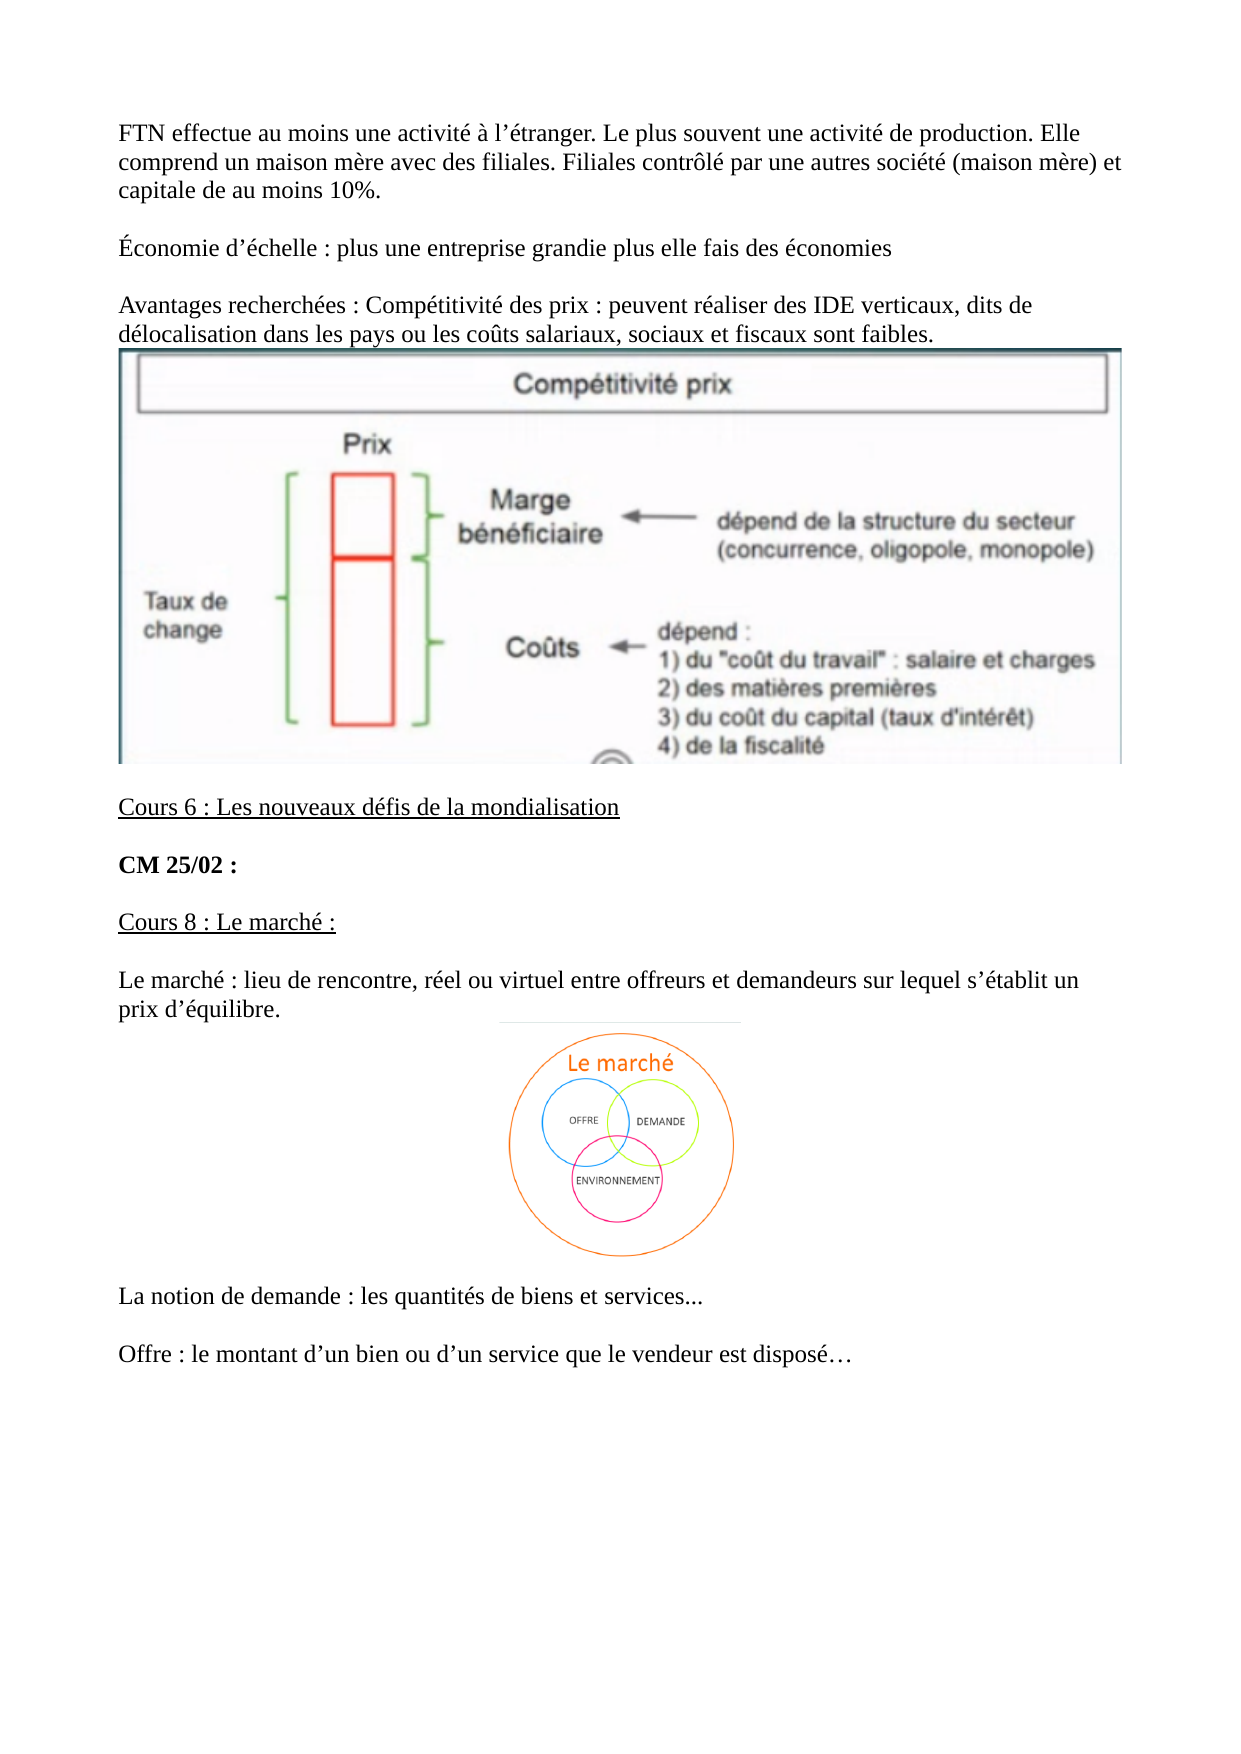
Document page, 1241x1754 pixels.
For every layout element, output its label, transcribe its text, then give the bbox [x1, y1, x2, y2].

text Économie d’échelle : plus une entreprise grandie plus elle fais des économies [118, 233, 1122, 262]
text Le marché : lieu de rencontre, réel ou virtuel entre offreurs et demandeurs sur lequel s’établit un prix d’équilibre. [118, 965, 1122, 1022]
text CM 25/02 : [118, 850, 1122, 879]
text Offre : le montant d’un bien ou d’un service que le vendeur est disposé… [118, 1339, 1122, 1367]
text Avantages recherchées : Compétitivité des prix : peuvent réaliser des IDE verticaux, dits de délocalisation dans les pays ou les coûts salariaux, sociaux et fiscaux sont faibles. [118, 291, 1122, 348]
text Cours 8 : Le marché : [118, 907, 1122, 936]
picture [118, 348, 1122, 764]
text Cours 6 : Les nouveaux défis de la mondialisation [118, 792, 1122, 821]
text FTN effectue au moins une activité à l’étranger. Le plus souvent une activité de production. Elle comprend un maison mère avec des filiales. Filiales contrôlé par une autres société (maison mère) et capitale de au moins 10%. [118, 118, 1122, 204]
picture [499, 1022, 741, 1264]
text La notion de demande : les quantités de biens et services... [118, 1281, 1122, 1310]
